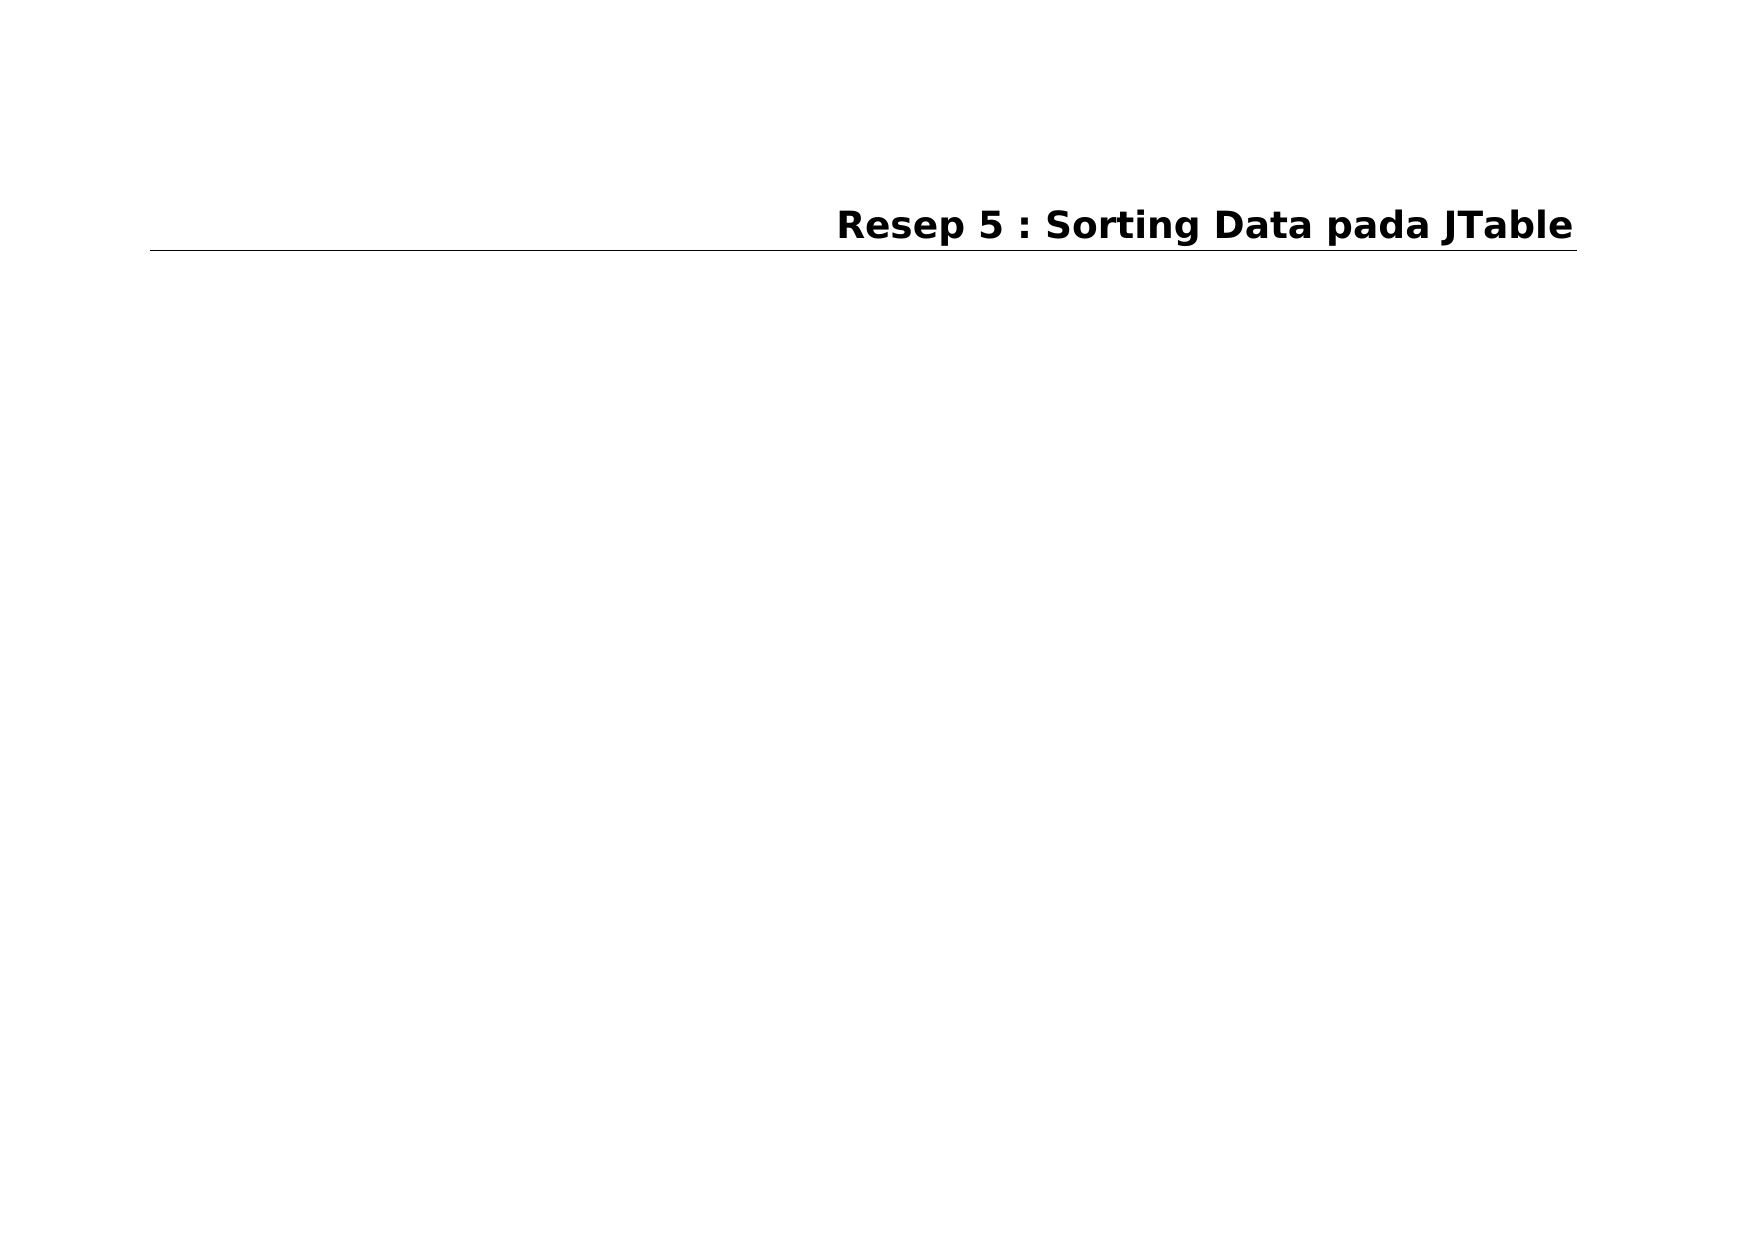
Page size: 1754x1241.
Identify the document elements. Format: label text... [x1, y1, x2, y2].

subtitle Resep 5 : Sorting Data pada JTable [150, 201, 1577, 250]
